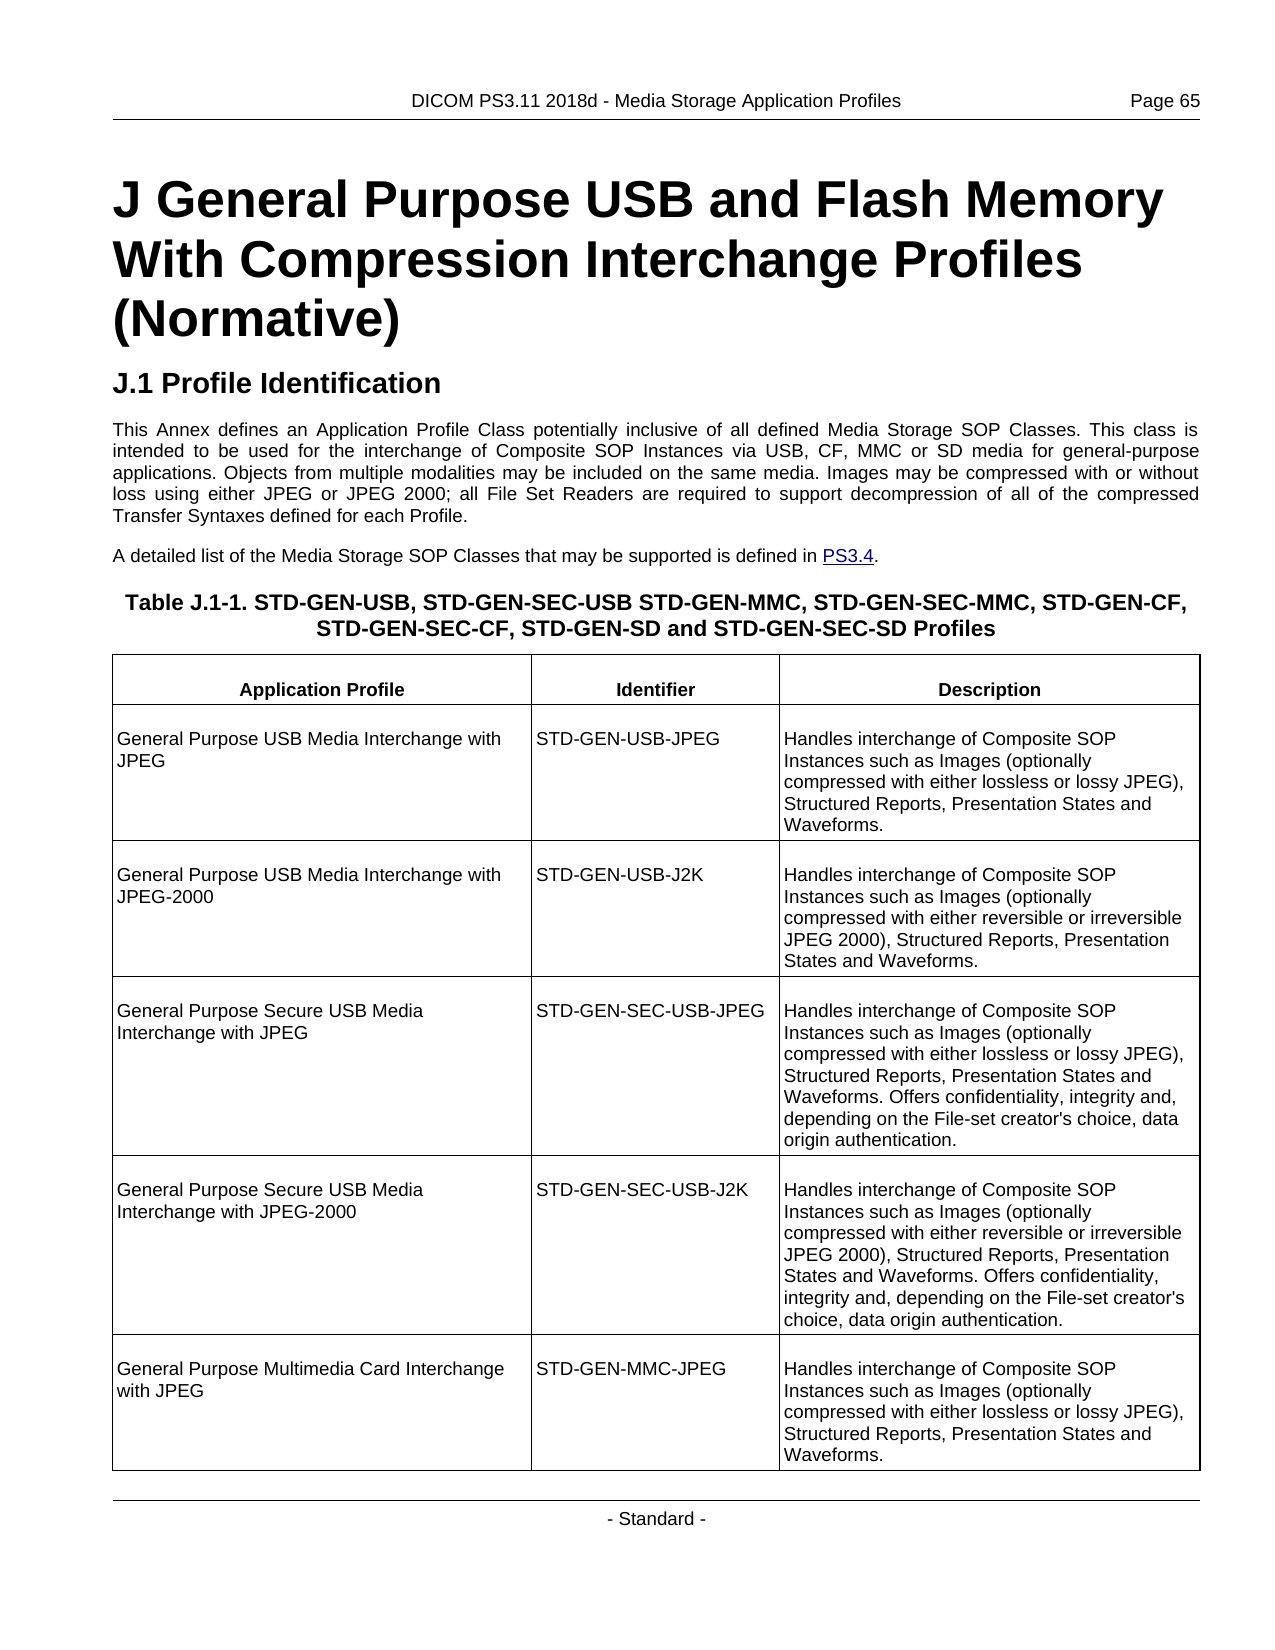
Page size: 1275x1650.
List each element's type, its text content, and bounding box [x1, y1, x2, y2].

table_header Application Profile [113, 655, 531, 704]
table_cell STD-GEN-SEC-USB-JPEG [532, 977, 779, 1155]
table_cell General Purpose USB Media Interchange with JPEG [113, 705, 531, 840]
table_cell Handles interchange of Composite SOP Instances such as Images (optionally compressed with either lossless or lossy JPEG), Structured Reports, Presentation States and Waveforms. [780, 705, 1199, 840]
table_header Description [780, 655, 1199, 704]
table_cell Handles interchange of Composite SOP Instances such as Images (optionally compressed with either reversible or irreversible JPEG 2000), Structured Reports, Presentation States and Waveforms. [780, 841, 1199, 976]
table_cell STD-GEN-MMC-JPEG [532, 1335, 779, 1470]
text J General Purpose USB and Flash Memory With Compression Interchange Profiles (Normative) [112, 169, 1200, 347]
table_cell Handles interchange of Composite SOP Instances such as Images (optionally compressed with either lossless or lossy JPEG), Structured Reports, Presentation States and Waveforms. Offers confidentiality, integrity and, depending on the File-set creator's choice, data origin authentication. [780, 977, 1199, 1155]
text A detailed list of the Media Storage SOP Classes that may be supported is defined in PS3.4. [112, 545, 1200, 567]
table_cell General Purpose Secure USB Media Interchange with JPEG-2000 [113, 1156, 531, 1334]
table_cell General Purpose USB Media Interchange with JPEG-2000 [113, 841, 531, 976]
table_cell General Purpose Multimedia Card Interchange with JPEG [113, 1335, 531, 1470]
table_cell Handles interchange of Composite SOP Instances such as Images (optionally compressed with either reversible or irreversible JPEG 2000), Structured Reports, Presentation States and Waveforms. Offers confidentiality, integrity and, depending on the File-set creator's choice, data origin authentication. [780, 1156, 1199, 1334]
table_cell STD-GEN-SEC-USB-J2K [532, 1156, 779, 1334]
table_cell Handles interchange of Composite SOP Instances such as Images (optionally compressed with either lossless or lossy JPEG), Structured Reports, Presentation States and Waveforms. [780, 1335, 1199, 1470]
table_cell General Purpose Secure USB Media Interchange with JPEG [113, 977, 531, 1155]
table_cell STD-GEN-USB-JPEG [532, 705, 779, 840]
text This Annex defines an Application Profile Class potentially inclusive of all defined Media Storage SOP Classes. This class is intended to be used for the interchange of Composite SOP Instances via USB, CF, MMC or SD media for general-purpose applications. Objects from multiple modalities may be included on the same media. Images may be compressed with or without loss using either JPEG or JPEG 2000; all File Set Readers are required to support decompression of all of the compressed Transfer Syntaxes defined for each Profile. [112, 418, 1200, 526]
table_cell STD-GEN-USB-J2K [532, 841, 779, 976]
text J.1 Profile Identification [112, 366, 1200, 400]
table_header Identifier [532, 655, 779, 704]
text Table J.1-1. STD-GEN-USB, STD-GEN-SEC-USB STD-GEN-MMC, STD-GEN-SEC-MMC, STD-GEN-CF, STD-GEN-SEC-CF, STD-GEN-SD and STD-GEN-SEC-SD Profiles [112, 589, 1200, 641]
